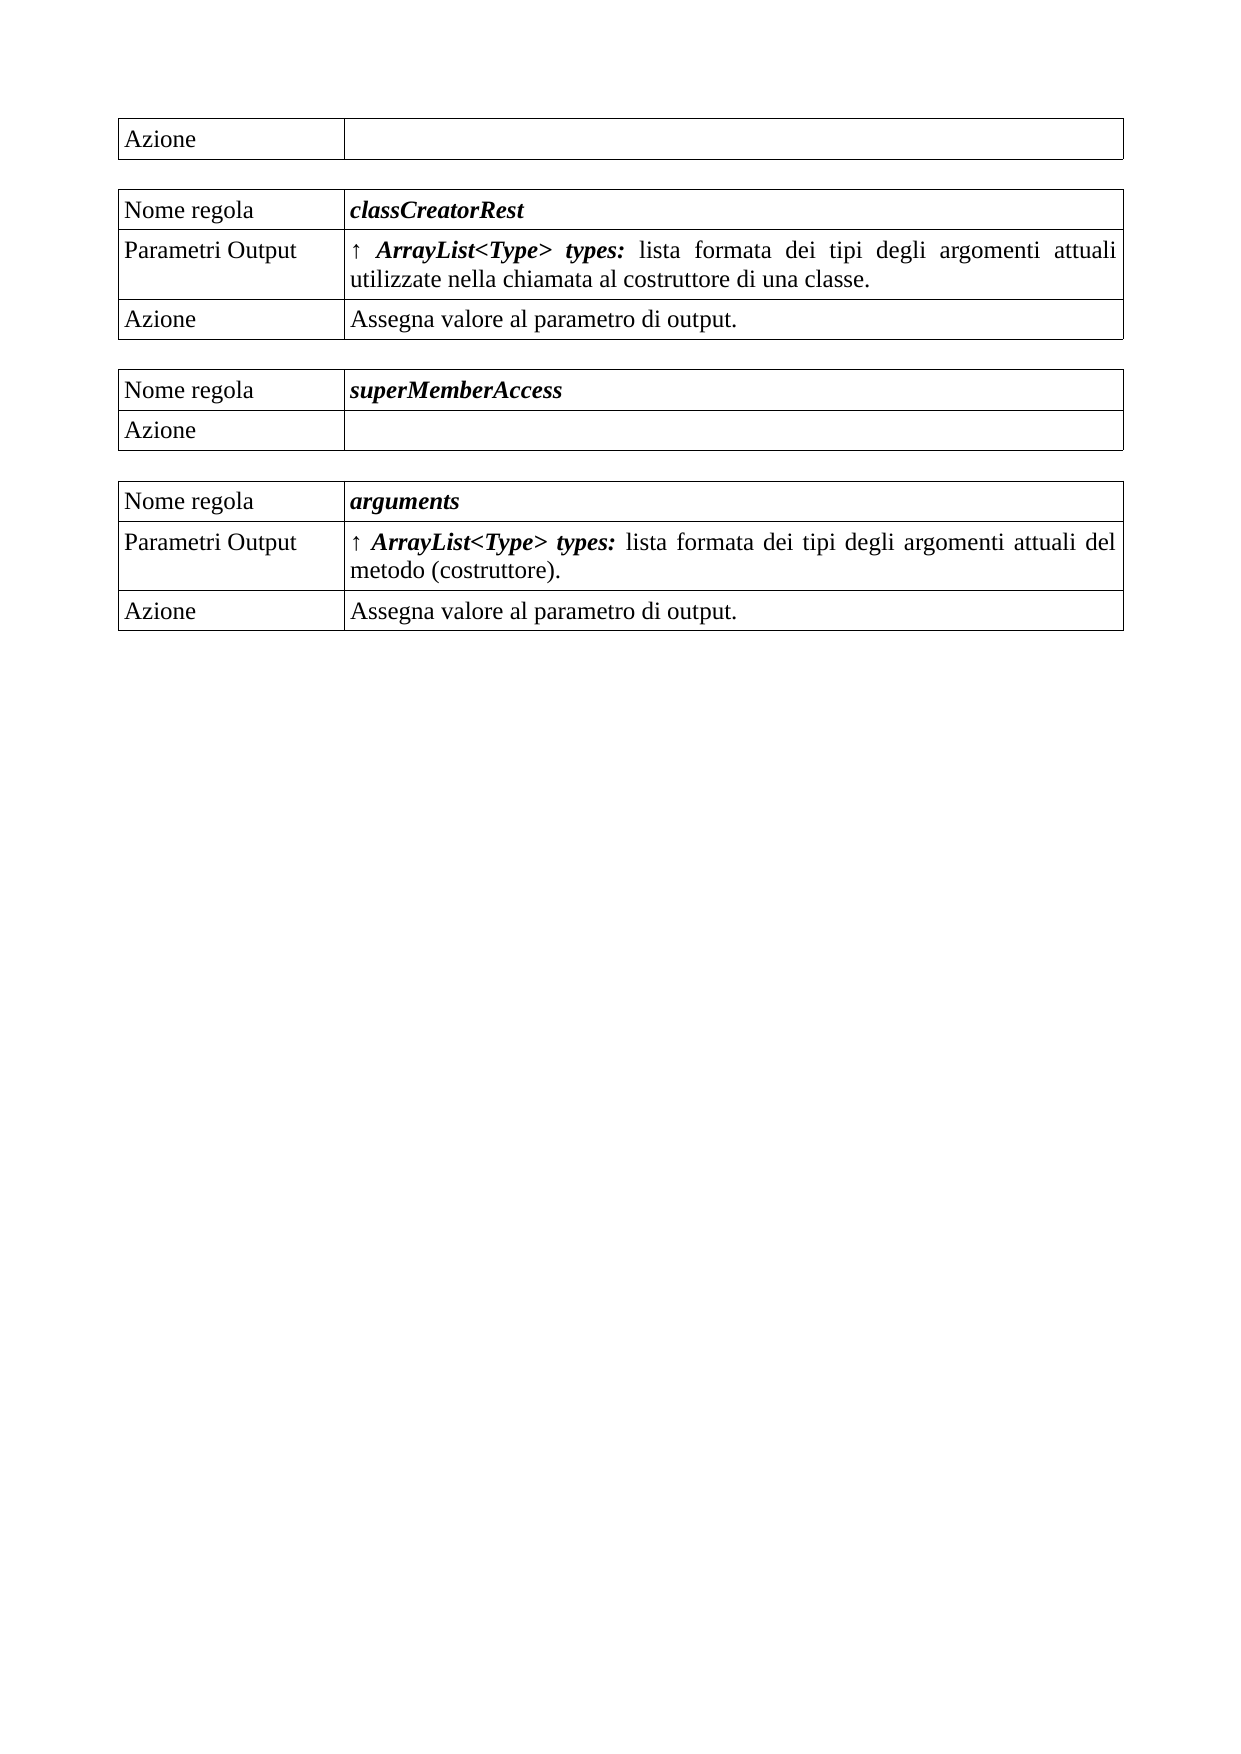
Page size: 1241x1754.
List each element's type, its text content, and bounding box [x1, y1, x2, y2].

table_header Nome regola [119, 482, 344, 521]
table_cell Azione [119, 411, 344, 450]
table_header Nome regola [119, 370, 344, 410]
table_header arguments [345, 482, 1123, 521]
table_cell Assegna valore al parametro di output. [345, 591, 1123, 630]
table_cell Parametri Output [119, 522, 344, 590]
table_cell [345, 411, 1123, 450]
table_cell Azione [119, 300, 344, 339]
table_cell Azione [119, 591, 344, 630]
table_cell ↑ ArrayList<Type> types: lista formata dei tipi degli argomenti attuali utilizzate nella chiamata al costruttore di una classe. [345, 230, 1123, 298]
table_cell Assegna valore al parametro di output. [345, 300, 1123, 339]
table_cell Azione [119, 119, 344, 158]
table_cell ↑ ArrayList<Type> types: lista formata dei tipi degli argomenti attuali del metodo (costruttore). [345, 522, 1123, 590]
table_header Nome regola [119, 190, 344, 229]
table_cell Parametri Output [119, 230, 344, 298]
table_header superMemberAccess [345, 370, 1123, 410]
table_header classCreatorRest [345, 190, 1123, 229]
table_cell [345, 119, 1123, 158]
